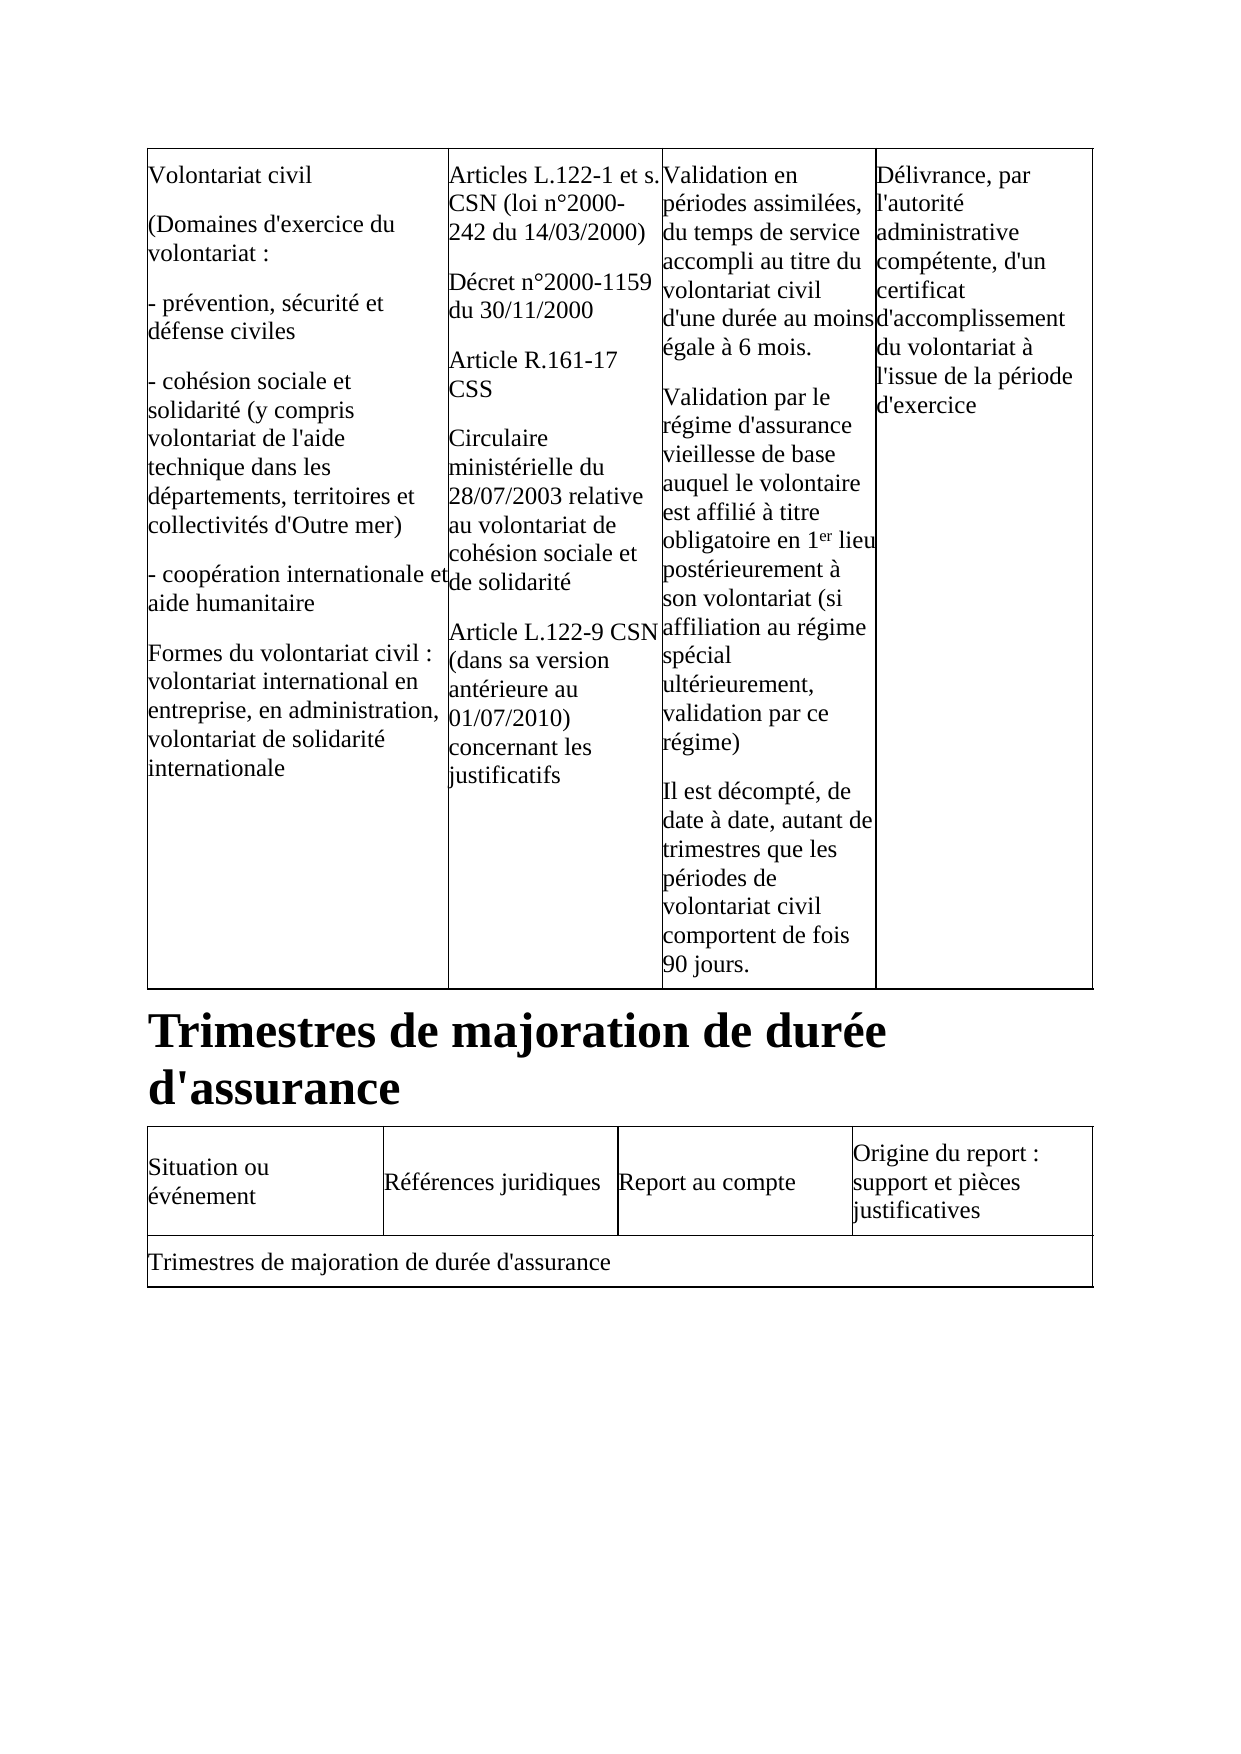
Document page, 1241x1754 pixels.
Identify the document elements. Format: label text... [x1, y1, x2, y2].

table_header Situation ou événement [148, 1127, 383, 1234]
table_cell Articles L.122-1 et s. CSN (loi n°2000-242 du 14/03/2000) Décret n°2000-1159 du 30/11/2000 Article R.161-17 CSS Circulaire ministérielle du 28/07/2003 relative au volontariat de cohésion sociale et de solidarité Article L.122-9 CSN (dans sa version antérieure au 01/07/2010) concernant les justificatifs [449, 149, 662, 988]
table_cell Délivrance, par l'autorité administrative compétente, d'un certificat d'accomplissement du volontariat à l'issue de la période d'exercice [877, 149, 1092, 988]
table_header Références juridiques [384, 1127, 617, 1234]
table_header Origine du report : support et pièces justificatives [853, 1127, 1092, 1234]
table_cell Validation en périodes assimilées, du temps de service accompli au titre du volontariat civil d'une durée au moins égale à 6 mois. Validation par le régime d'assurance vieillesse de base auquel le volontaire est affilié à titre obligatoire en 1er lieu postérieurement à son volontariat (si affiliation au régime spécial ultérieurement, validation par ce régime) Il est décompté, de date à date, autant de trimestres que les périodes de volontariat civil comportent de fois 90 jours. [663, 149, 875, 988]
table_cell Trimestres de majoration de durée d'assurance [148, 1236, 1092, 1286]
table_header Report au compte [619, 1127, 852, 1234]
text Trimestres de majoration de durée d'assurance [148, 1000, 1093, 1115]
table_cell Volontariat civil (Domaines d'exercice du volontariat : - prévention, sécurité et défense civiles - cohésion sociale et solidarité (y compris volontariat de l'aide technique dans les départements, territoires et collectivités d'Outre mer) - coopération internationale et aide humanitaire Formes du volontariat civil : volontariat international en entreprise, en administration, volontariat de solidarité internationale [148, 149, 448, 988]
